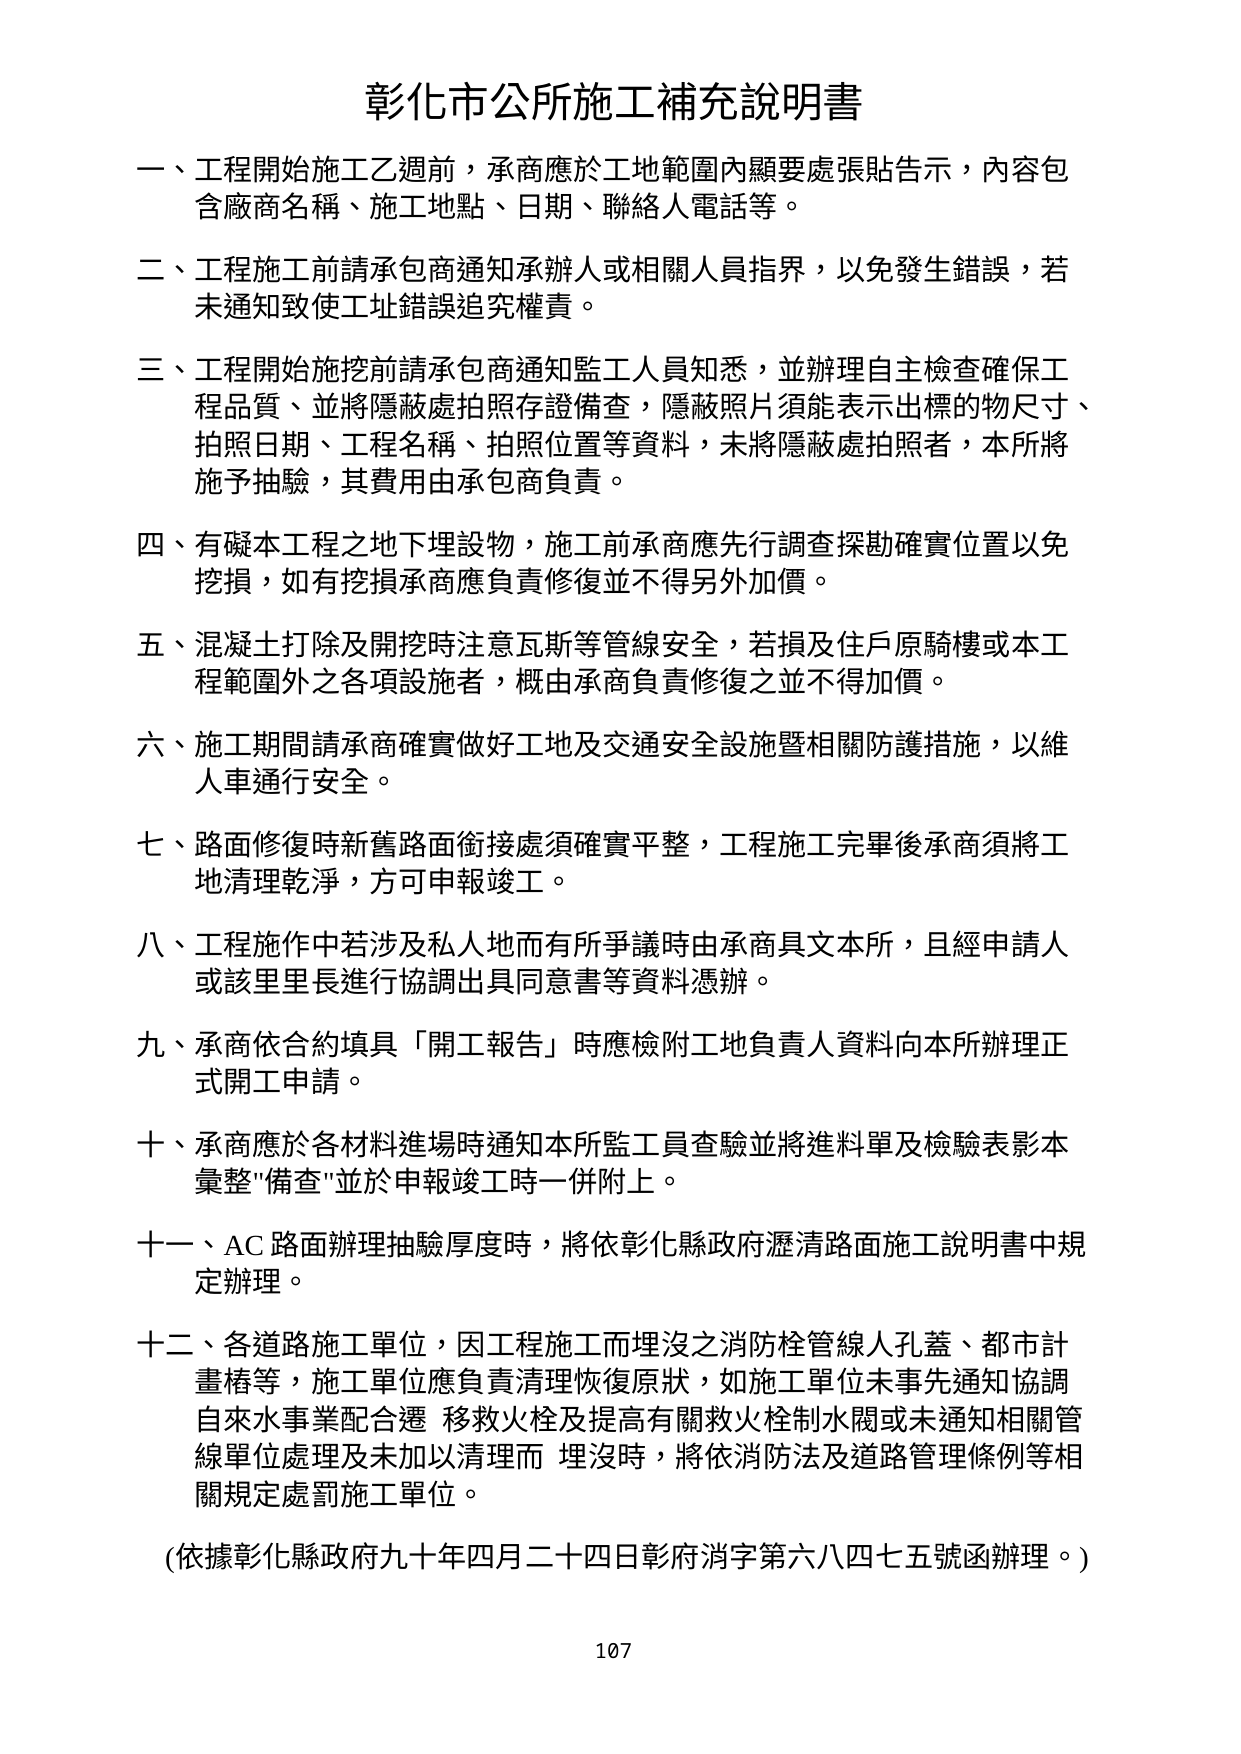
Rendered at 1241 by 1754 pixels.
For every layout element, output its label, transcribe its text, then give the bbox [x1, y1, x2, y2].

text 三、工程開始施挖前請承包商通知監工人員知悉，並辦理自主檢查確保工程品質、並將隱蔽處拍照存證備查，隱蔽照片須能表示出標的物尺寸、拍照日期、工程名稱、拍照位置等資料，未將隱蔽處拍照者，本所將施予抽驗，其費用由承包商負責。 [136, 350, 1092, 500]
text 八、工程施作中若涉及私人地而有所爭議時由承商具文本所，且經申請人或該里里長進行協調出具同意書等資料憑辦。 [136, 925, 1092, 1000]
text 彰化市公所施工補充說明書 [136, 87, 1092, 125]
text 九、承商依合約填具「開工報告」時應檢附工地負責人資料向本所辦理正式開工申請。 [136, 1025, 1092, 1100]
text 四、有礙本工程之地下埋設物，施工前承商應先行調查探勘確實位置以免挖損，如有挖損承商應負責修復並不得另外加價。 [136, 525, 1092, 600]
text 十一、AC路面辦理抽驗厚度時，將依彰化縣政府瀝清路面施工說明書中規定辦理。 [136, 1225, 1092, 1300]
text 六、施工期間請承商確實做好工地及交通安全設施暨相關防護措施，以維人車通行安全。 [136, 725, 1092, 800]
text 二、工程施工前請承包商通知承辦人或相關人員指界，以免發生錯誤，若未通知致使工址錯誤追究權責。 [136, 250, 1092, 325]
text (依據彰化縣政府九十年四月二十四日彰府消字第六八四七五號函辦理。) [136, 1537, 1092, 1575]
text 十、承商應於各材料進場時通知本所監工員查驗並將進料單及檢驗表影本彙整"備查"並於申報竣工時一併附上。 [136, 1125, 1092, 1200]
text 十二、各道路施工單位，因工程施工而埋沒之消防栓管線人孔蓋、都市計畫樁等，施工單位應負責清理恢復原狀，如施工單位未事先通知協調自來水事業配合遷 移救火栓及提高有關救火栓制水閥或未通知相關管線單位處理及未加以清理而 埋沒時，將依消防法及道路管理條例等相關規定處罰施工單位。 [136, 1325, 1092, 1512]
text 一、工程開始施工乙週前，承商應於工地範圍內顯要處張貼告示，內容包含廠商名稱、施工地點、日期、聯絡人電話等。 [136, 150, 1092, 225]
text 七、路面修復時新舊路面銜接處須確實平整，工程施工完畢後承商須將工地清理乾淨，方可申報竣工。 [136, 825, 1092, 900]
text 五、混凝土打除及開挖時注意瓦斯等管線安全，若損及住戶原騎樓或本工程範圍外之各項設施者，概由承商負責修復之並不得加價。 [136, 625, 1092, 700]
